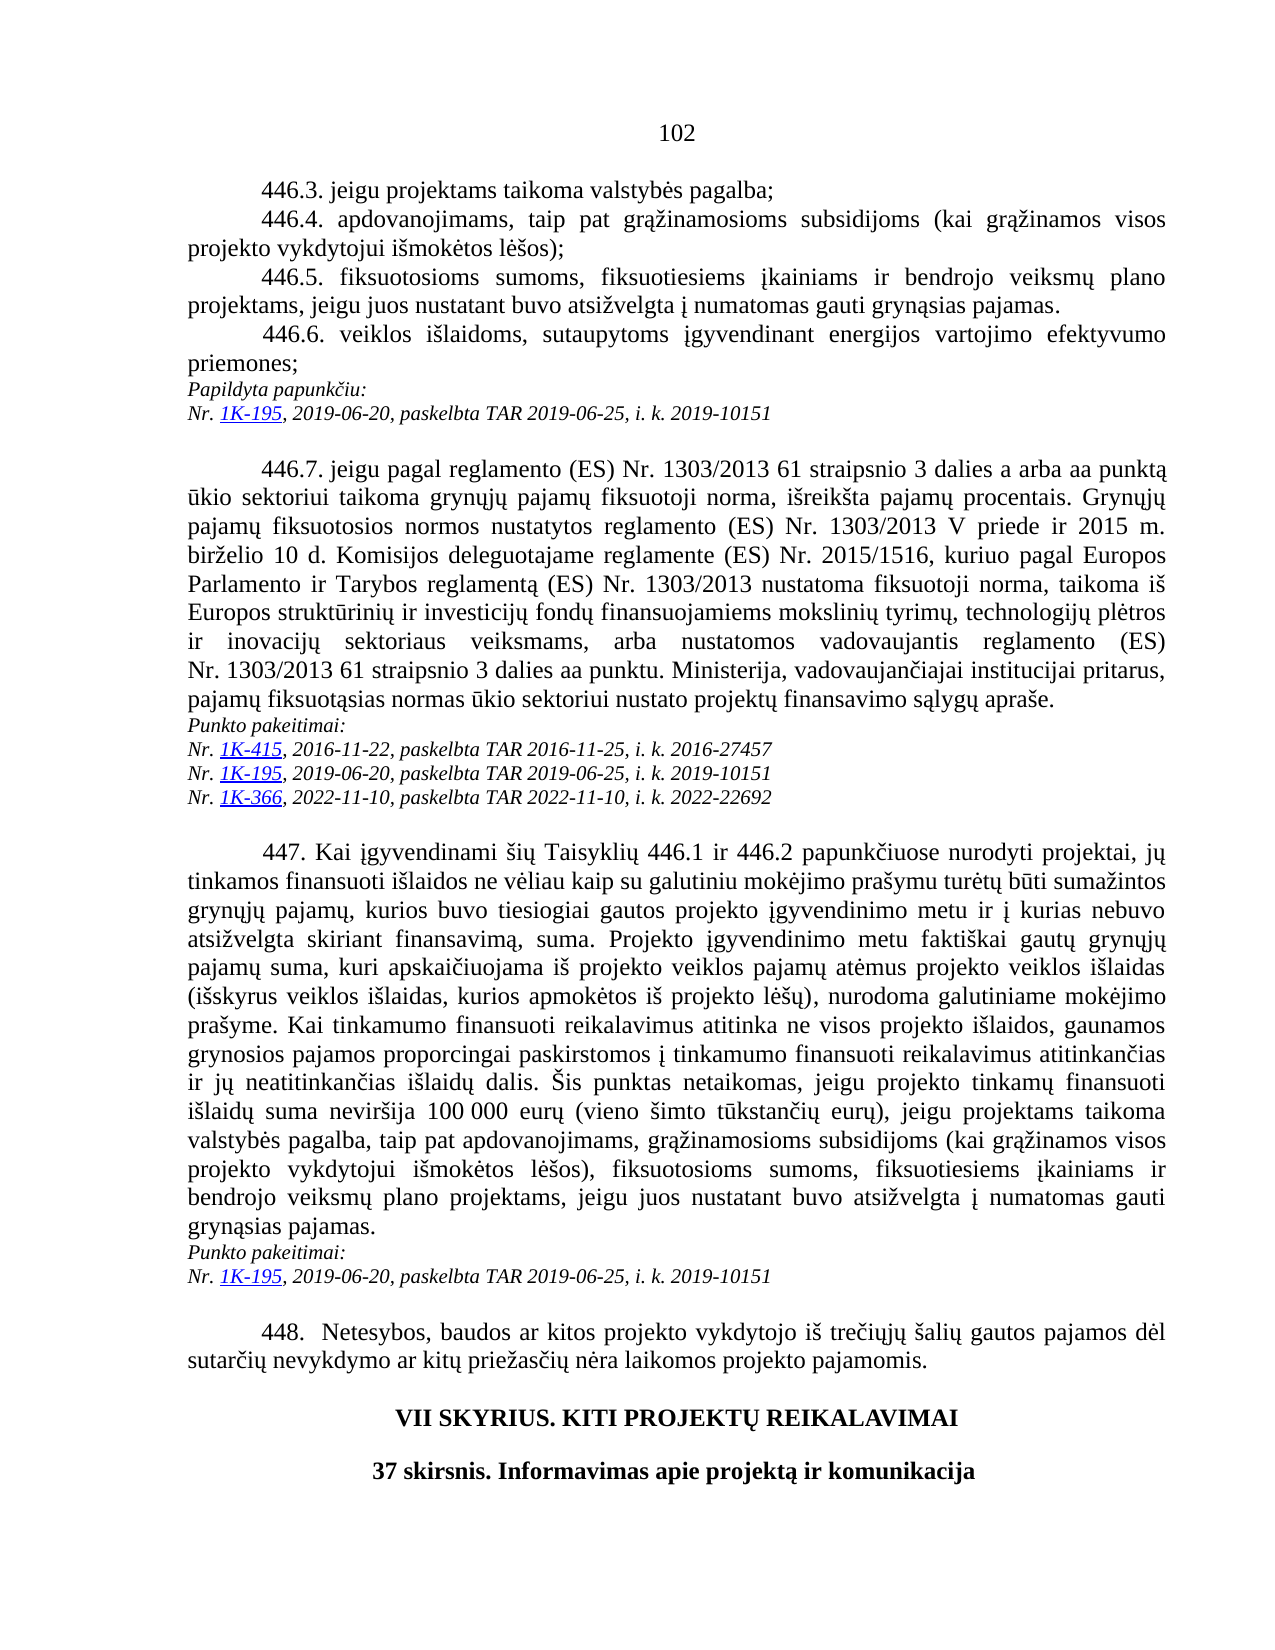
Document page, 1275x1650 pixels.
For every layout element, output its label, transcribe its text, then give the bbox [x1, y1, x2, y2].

text Nr. 1K-366, 2022-11-10, paskelbta TAR 2022-11-10, i. k. 2022-22692 [187, 785, 1167, 809]
text 446.4. apdovanojimams, taip pat grąžinamosioms subsidijoms (kai grąžinamos visos projekto vykdytojui išmokėtos lėšos); [187, 204, 1167, 262]
text Nr. 1K-195, 2019-06-20, paskelbta TAR 2019-06-25, i. k. 2019-10151 [187, 401, 1167, 425]
text 446.6. veiklos išlaidoms, sutaupytoms įgyvendinant energijos vartojimo efektyvumo priemones; [187, 319, 1167, 377]
text 448. Netesybos, baudos ar kitos projekto vykdytojo iš trečiųjų šalių gautos pajamos dėl sutarčių nevykdymo ar kitų priežasčių nėra laikomos projekto pajamomis. [187, 1317, 1167, 1374]
text Nr. 1K-195, 2019-06-20, paskelbta TAR 2019-06-25, i. k. 2019-10151 [187, 761, 1167, 785]
text 446.7. jeigu pagal reglamento (ES) Nr. 1303/2013 61 straipsnio 3 dalies a arba aa punktą ūkio sektoriui taikoma grynųjų pajamų fiksuotoji norma, išreikšta pajamų procentais. Grynųjų pajamų fiksuotosios normos nustatytos reglamento (ES) Nr. 1303/2013 V priede ir 2015 m. birželio 10 d. Komisijos deleguotajame reglamente (ES) Nr. 2015/1516, kuriuo pagal Europos Parlamento ir Tarybos reglamentą (ES) Nr. 1303/2013 nustatoma fiksuotoji norma, taikoma iš Europos struktūrinių ir investicijų fondų finansuojamiems mokslinių tyrimų, technologijų plėtros ir inovacijų sektoriaus veiksmams, arba nustatomos vadovaujantis reglamento (ES) Nr. 1303/2013 61 straipsnio 3 dalies aa punktu. Ministerija, vadovaujančiajai institucijai pritarus, pajamų fiksuotąsias normas ūkio sektoriui nustato projektų finansavimo sąlygų apraše. [187, 454, 1167, 712]
text Punkto pakeitimai: [187, 1240, 1167, 1264]
subtitle 37 skirsnis. Informavimas apie projektą ir komunikacija [246, 1456, 1107, 1485]
text 446.3. jeigu projektams taikoma valstybės pagalba; [187, 176, 1167, 204]
text Papildyta papunkčiu: [187, 377, 1167, 401]
text 447. Kai įgyvendinami šių Taisyklių 446.1 ir 446.2 papunkčiuose nurodyti projektai, jų tinkamos finansuoti išlaidos ne vėliau kaip su galutiniu mokėjimo prašymu turėtų būti sumažintos grynųjų pajamų, kurios buvo tiesiogiai gautos projekto įgyvendinimo metu ir į kurias nebuvo atsižvelgta skiriant finansavimą, suma. Projekto įgyvendinimo metu faktiškai gautų grynųjų pajamų suma, kuri apskaičiuojama iš projekto veiklos pajamų atėmus projekto veiklos išlaidas (išskyrus veiklos išlaidas, kurios apmokėtos iš projekto lėšų), nurodoma galutiniame mokėjimo prašyme. Kai tinkamumo finansuoti reikalavimus atitinka ne visos projekto išlaidos, gaunamos grynosios pajamos proporcingai paskirstomos į tinkamumo finansuoti reikalavimus atitinkančias ir jų neatitinkančias išlaidų dalis. Šis punktas netaikomas, jeigu projekto tinkamų finansuoti išlaidų suma neviršija 100 000 eurų (vieno šimto tūkstančių eurų), jeigu projektams taikoma valstybės pagalba, taip pat apdovanojimams, grąžinamosioms subsidijoms (kai grąžinamos visos projekto vykdytojui išmokėtos lėšos), fiksuotosioms sumoms, fiksuotiesiems įkainiams ir bendrojo veiksmų plano projektams, jeigu juos nustatant buvo atsižvelgta į numatomas gauti grynąsias pajamas. [187, 837, 1167, 1240]
text Punkto pakeitimai: [187, 712, 1167, 737]
text VII SKYRIUS. KITI PROJEKTŲ REIKALAVIMAI [246, 1403, 1107, 1432]
text 446.5. fiksuotosioms sumoms, fiksuotiesiems įkainiams ir bendrojo veiksmų plano projektams, jeigu juos nustatant buvo atsižvelgta į numatomas gauti grynąsias pajamas. [187, 262, 1167, 319]
text Nr. 1K-415, 2016-11-22, paskelbta TAR 2016-11-25, i. k. 2016-27457 [187, 737, 1167, 761]
text Nr. 1K-195, 2019-06-20, paskelbta TAR 2019-06-25, i. k. 2019-10151 [187, 1264, 1167, 1288]
